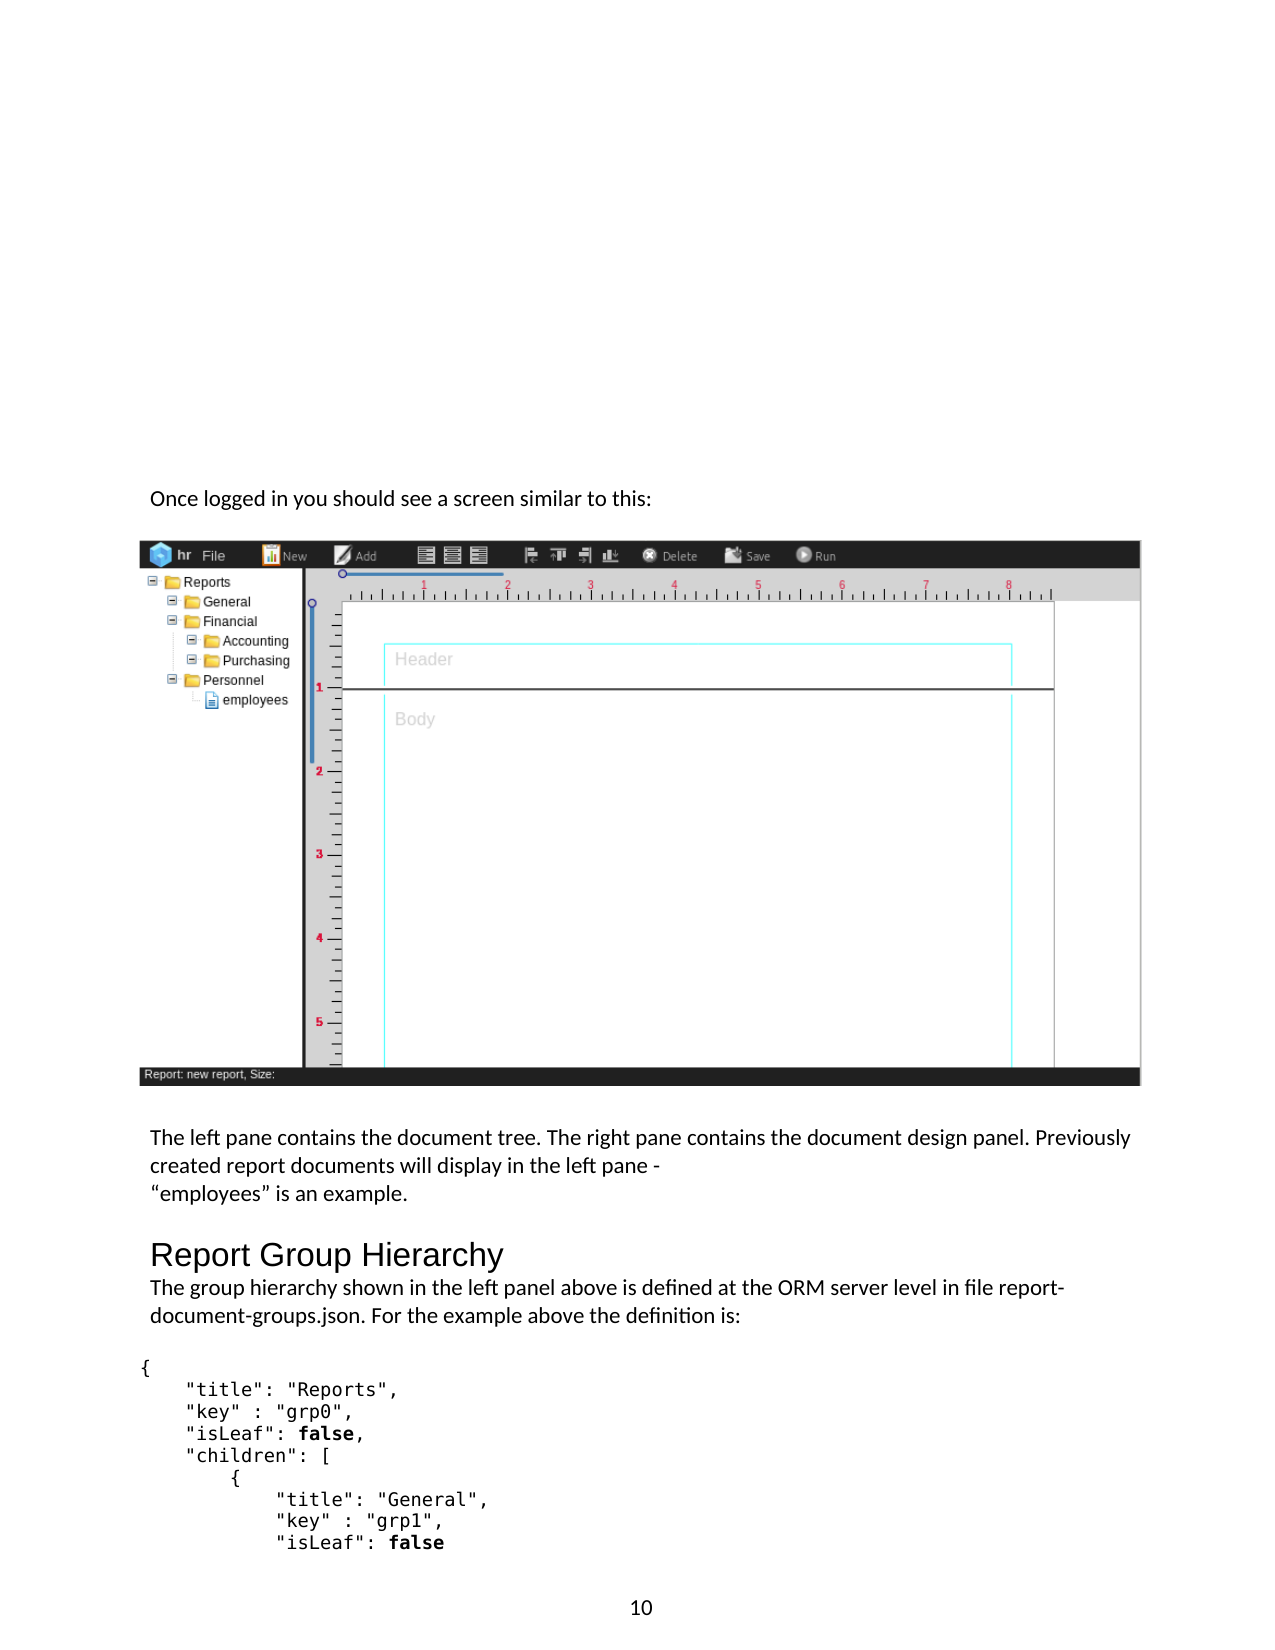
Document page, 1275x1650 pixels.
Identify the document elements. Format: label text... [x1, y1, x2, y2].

text The group hierarchy shown in the left panel above is defined at the ORM server level in file report-document-groups.json. For the example above the definition is: [150, 1273, 1142, 1329]
text Once logged in you should see a screen similar to this: [150, 484, 1142, 512]
text { "title": "Reports", "key" : "grp0", "isLeaf": false, "children": [ { "title": "General", "key" : "grp1", "isLeaf": false [139, 1357, 1142, 1554]
picture [139, 540, 1142, 1086]
text “employees” is an example. [150, 1179, 1142, 1207]
subtitle Report Group Hierarchy [150, 1235, 1142, 1273]
text The left pane contains the document tree. The right pane contains the document design panel. Previously created report documents will display in the left pane - [150, 1123, 1142, 1179]
